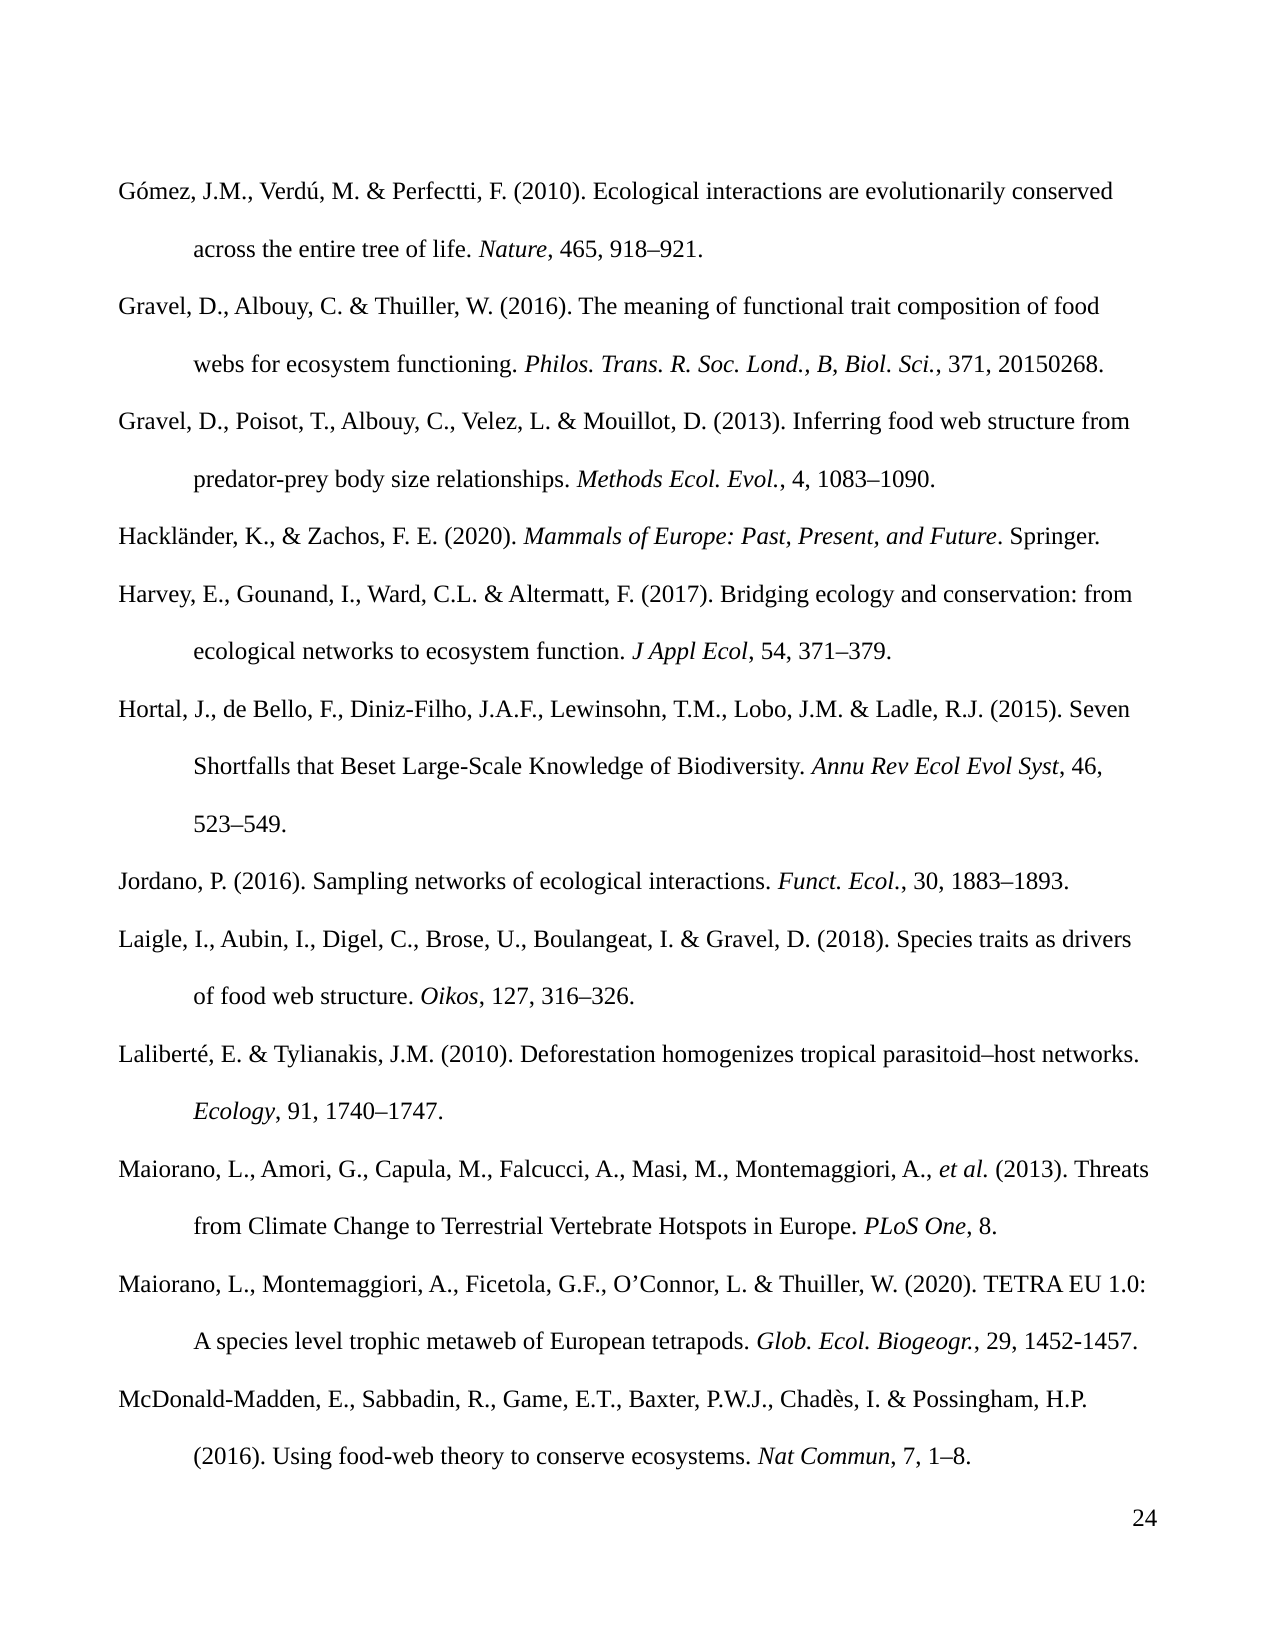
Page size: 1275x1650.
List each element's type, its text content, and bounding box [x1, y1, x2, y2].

text Maiorano, L., Amori, G., Capula, M., Falcucci, A., Masi, M., Montemaggiori, A., et al. (2013). Threats from Climate Change to Terrestrial Vertebrate Hotspots in Europe. PLoS One, 8. [118, 1154, 1157, 1240]
text Gómez, J.M., Verdú, M. & Perfectti, F. (2010). Ecological interactions are evolutionarily conserved across the entire tree of life. Nature, 465, 918–921. [118, 176, 1157, 263]
text Hortal, J., de Bello, F., Diniz-Filho, J.A.F., Lewinsohn, T.M., Lobo, J.M. & Ladle, R.J. (2015). Seven Shortfalls that Beset Large-Scale Knowledge of Biodiversity. Annu Rev Ecol Evol Syst, 46, 523–549. [118, 694, 1157, 838]
text Laliberté, E. & Tylianakis, J.M. (2010). Deforestation homogenizes tropical parasitoid–host networks. Ecology, 91, 1740–1747. [118, 1039, 1157, 1125]
text Harvey, E., Gounand, I., Ward, C.L. & Altermatt, F. (2017). Bridging ecology and conservation: from ecological networks to ecosystem function. J Appl Ecol, 54, 371–379. [118, 579, 1157, 665]
text Laigle, I., Aubin, I., Digel, C., Brose, U., Boulangeat, I. & Gravel, D. (2018). Species traits as drivers of food web structure. Oikos, 127, 316–326. [118, 924, 1157, 1010]
text Hackländer, K., & Zachos, F. E. (2020). Mammals of Europe: Past, Present, and Future. Springer. [118, 521, 1157, 550]
text Maiorano, L., Montemaggiori, A., Ficetola, G.F., O’Connor, L. & Thuiller, W. (2020). TETRA EU 1.0: A species level trophic metaweb of European tetrapods. Glob. Ecol. Biogeogr., 29, 1452-1457. [118, 1269, 1157, 1355]
text Gravel, D., Poisot, T., Albouy, C., Velez, L. & Mouillot, D. (2013). Inferring food web structure from predator-prey body size relationships. Methods Ecol. Evol., 4, 1083–1090. [118, 406, 1157, 493]
text McDonald-Madden, E., Sabbadin, R., Game, E.T., Baxter, P.W.J., Chadès, I. & Possingham, H.P. (2016). Using food-web theory to conserve ecosystems. Nat Commun, 7, 1–8. [118, 1384, 1157, 1470]
text Gravel, D., Albouy, C. & Thuiller, W. (2016). The meaning of functional trait composition of food webs for ecosystem functioning. Philos. Trans. R. Soc. Lond., B, Biol. Sci., 371, 20150268. [118, 291, 1157, 378]
text Jordano, P. (2016). Sampling networks of ecological interactions. Funct. Ecol., 30, 1883–1893. [118, 866, 1157, 895]
